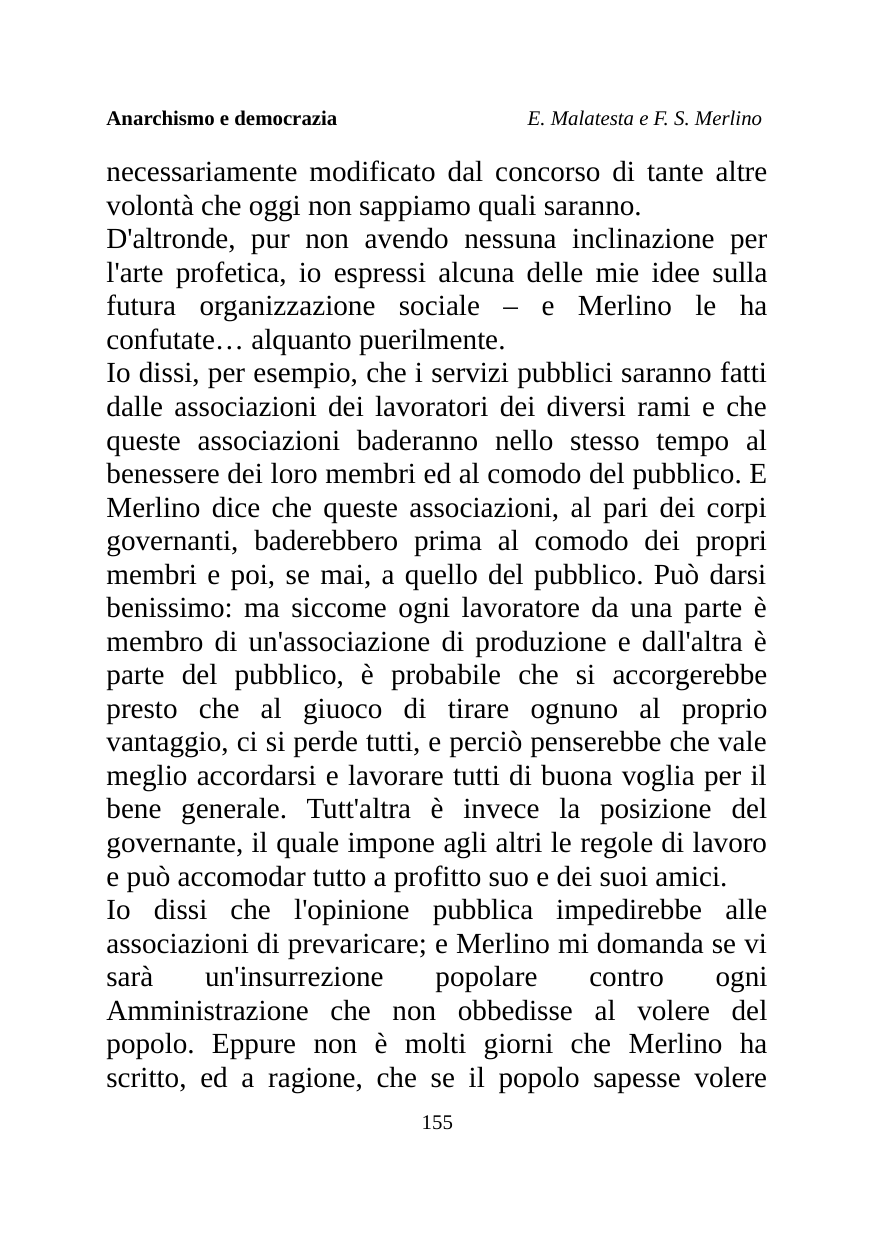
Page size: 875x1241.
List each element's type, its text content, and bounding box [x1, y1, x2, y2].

text D'altronde, pur non avendo nessuna inclinazione per l'arte profetica, io espressi alcuna delle mie idee sulla futura organizzazione sociale – e Merlino le ha confutate… alquanto puerilmente. [106, 221, 768, 356]
text Io dissi che l'opinione pubblica impedirebbe alle associazioni di prevaricare; e Merlino mi domanda se vi sarà un'insurrezione popolare contro ogni Amministrazione che non obbedisse al volere del popolo. Eppure non è molti giorni che Merlino ha scritto, ed a ragione, che se il popolo sapesse volere [106, 892, 768, 1093]
text Io dissi, per esempio, che i servizi pubblici saranno fatti dalle associazioni dei lavoratori dei diversi rami e che queste associazioni baderanno nello stesso tempo al benessere dei loro membri ed al comodo del pubblico. E Merlino dice che queste associazioni, al pari dei corpi governanti, baderebbero prima al comodo dei propri membri e poi, se mai, a quello del pubblico. Può darsi benissimo: ma siccome ogni lavoratore da una parte è membro di un'associazione di produzione e dall'altra è parte del pubblico, è probabile che si accorgerebbe presto che al giuoco di tirare ognuno al proprio vantaggio, ci si perde tutti, e perciò penserebbe che vale meglio accordarsi e lavorare tutti di buona voglia per il bene generale. Tutt'altra è invece la posizione del governante, il quale impone agli altri le regole di lavoro e può accomodar tutto a profitto suo e dei suoi amici. [106, 356, 768, 892]
text necessariamente modificato dal concorso di tante altre volontà che oggi non sappiamo quali saranno. [106, 154, 768, 221]
